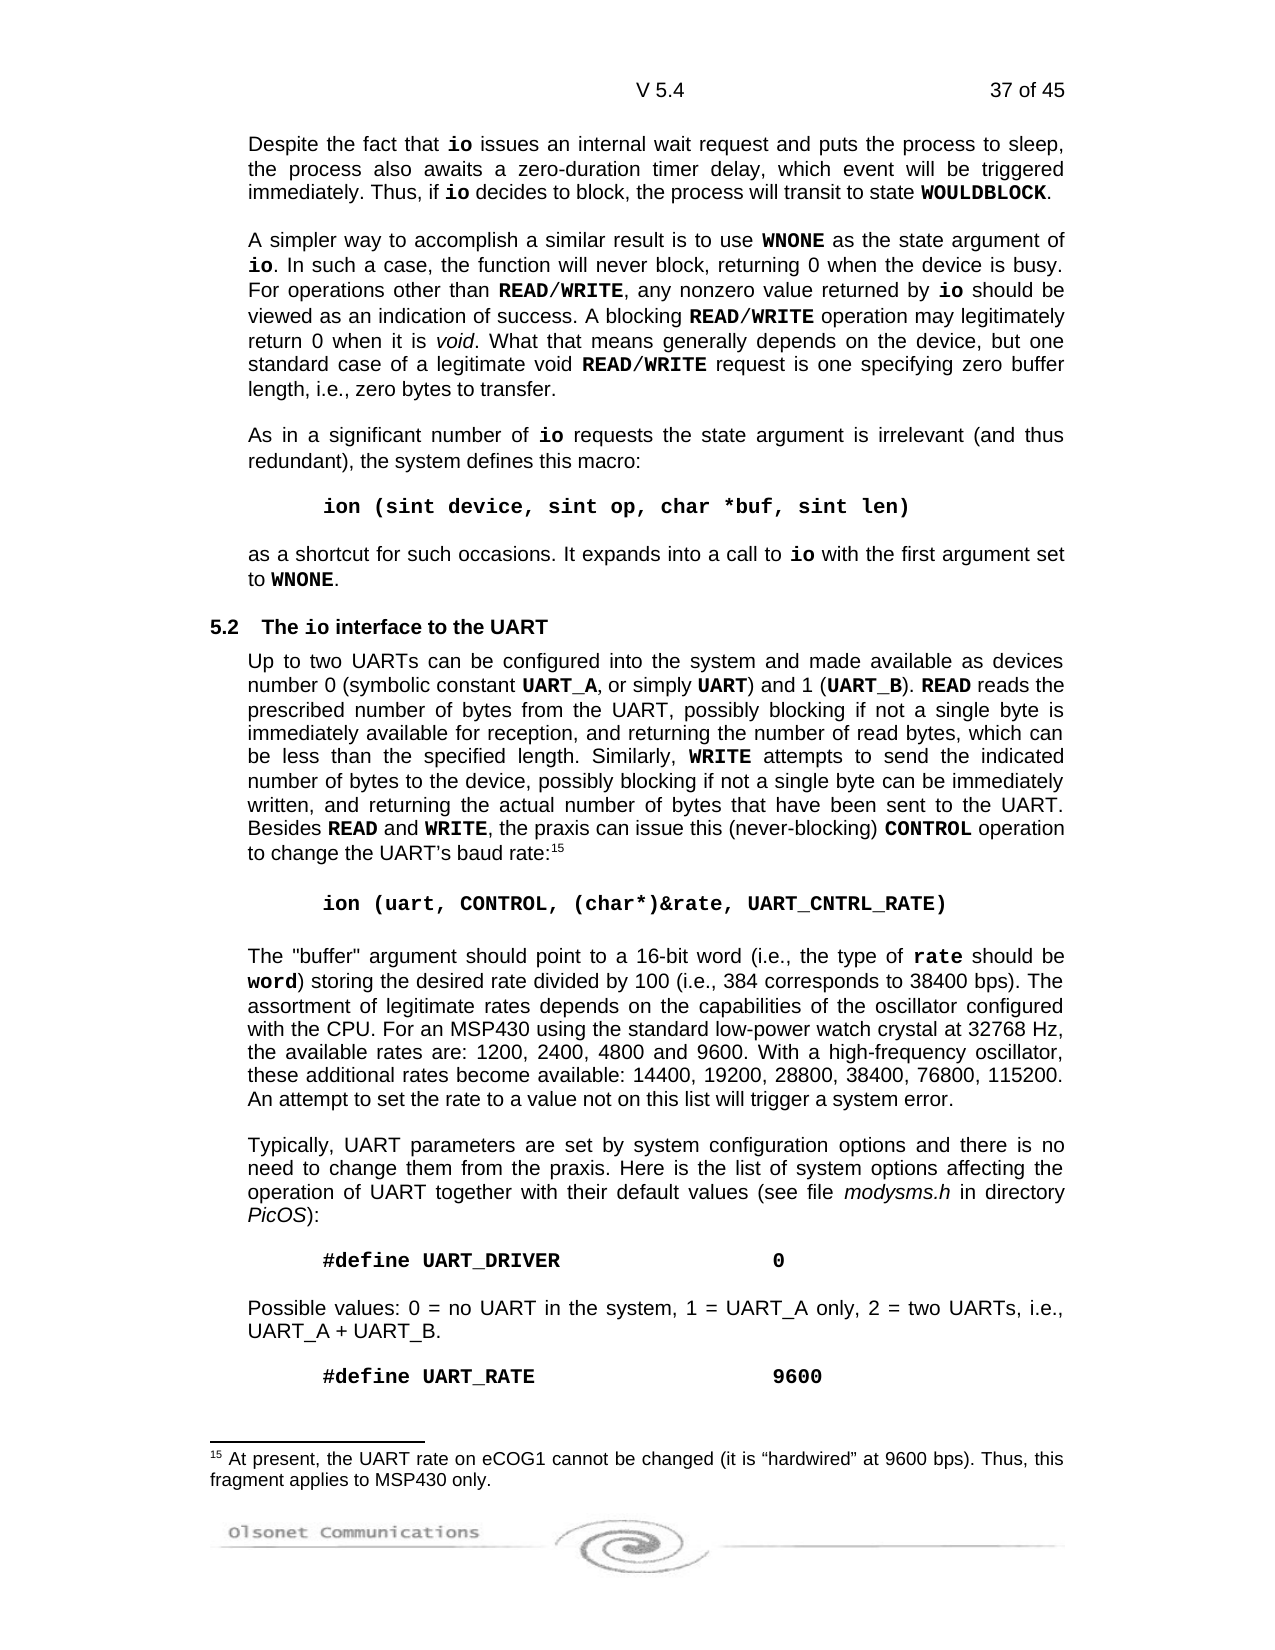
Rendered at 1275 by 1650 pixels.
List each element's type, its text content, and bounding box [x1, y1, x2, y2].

text As in a significant number of io requests the state argument is irrelevant (and thus redundant), the system defines this macro: [248, 424, 1065, 472]
text #define UART_RATE 9600 [247, 1366, 1065, 1390]
picture [210, 1504, 1065, 1596]
text A simpler way to accomplish a similar result is to use WNONE as the state argument of io. In such a case, the function will never block, returning 0 when the device is busy. For operations other than READ/WRITE, any nonzero value returned by io should be viewed as an indication of success. A blocking READ/WRITE operation may legitimately return 0 when it is void. What that means generally depends on the device, but one standard case of a legitimate void READ/WRITE request is one specifying zero buffer length, i.e., zero bytes to transfer. [248, 229, 1065, 401]
text At present, the UART rate on eCOG1 cannot be changed (it is “hardwired” at 9600 bps). Thus, this fragment applies to MSP430 only. [210, 1448, 1065, 1490]
text as a shortcut for such occasions. It expands into a call to io with the first argument set to WNONE. [248, 542, 1065, 593]
text Possible values: 0 = no UART in the system, 1 = UART_A only, 2 = two UARTs, i.e., UART_A + UART_B. [247, 1297, 1065, 1343]
text Despite the fact that io issues an internal wait request and puts the process to sleep, the process also awaits a zero-duration timer delay, which event will be triggered immediately. Thus, if io decides to block, the process will transit to state WOULDBLOCK. [248, 132, 1065, 206]
text Typically, UART parameters are set by system configuration options and there is no need to change them from the praxis. Here is the list of system options affecting the operation of UART together with their default values (see file modysms.h in directory PicOS): [247, 1134, 1065, 1227]
text The "buffer" argument should point to a 16-bit word (i.e., the type of rate should be word) storing the desired rate divided by 100 (i.e., 384 corresponds to 38400 bps). The assortment of legitimate rates depends on the capabilities of the oscillator configured with the CPU. For an MSP430 using the standard low-power watch crystal at 32768 Hz, the available rates are: 1200, 2400, 4800 and 9600. With a high-frequency oscillator, these additional rates become available: 14400, 19200, 28800, 38400, 76800, 115200. An attempt to set the rate to a value not on this list will trigger a system error. [247, 944, 1065, 1111]
subtitle The io interface to the UART [210, 616, 1065, 641]
text Up to two UARTs can be configured into the system and made available as devices number 0 (symbolic constant UART_A, or simply UART) and 1 (UART_B). READ reads the prescribed number of bytes from the UART, possibly blocking if not a single byte is immediately available for reception, and returning the number of read bytes, which can be less than the specified length. Similarly, WRITE attempts to send the indicated number of bytes to the device, possibly blocking if not a single byte can be immediately written, and returning the actual number of bytes that have been sent to the UART. Besides READ and WRITE, the praxis can issue this (never-blocking) CONTROL operation to change the UART’s baud rate: [247, 650, 1065, 865]
text ion (uart, CONTROL, (char*)&rate, UART_CNTRL_RATE) [247, 893, 1065, 916]
text ion (sint device, sint op, char *buf, sint len) [248, 496, 1065, 519]
text #define UART_DRIVER 0 [247, 1250, 1065, 1273]
